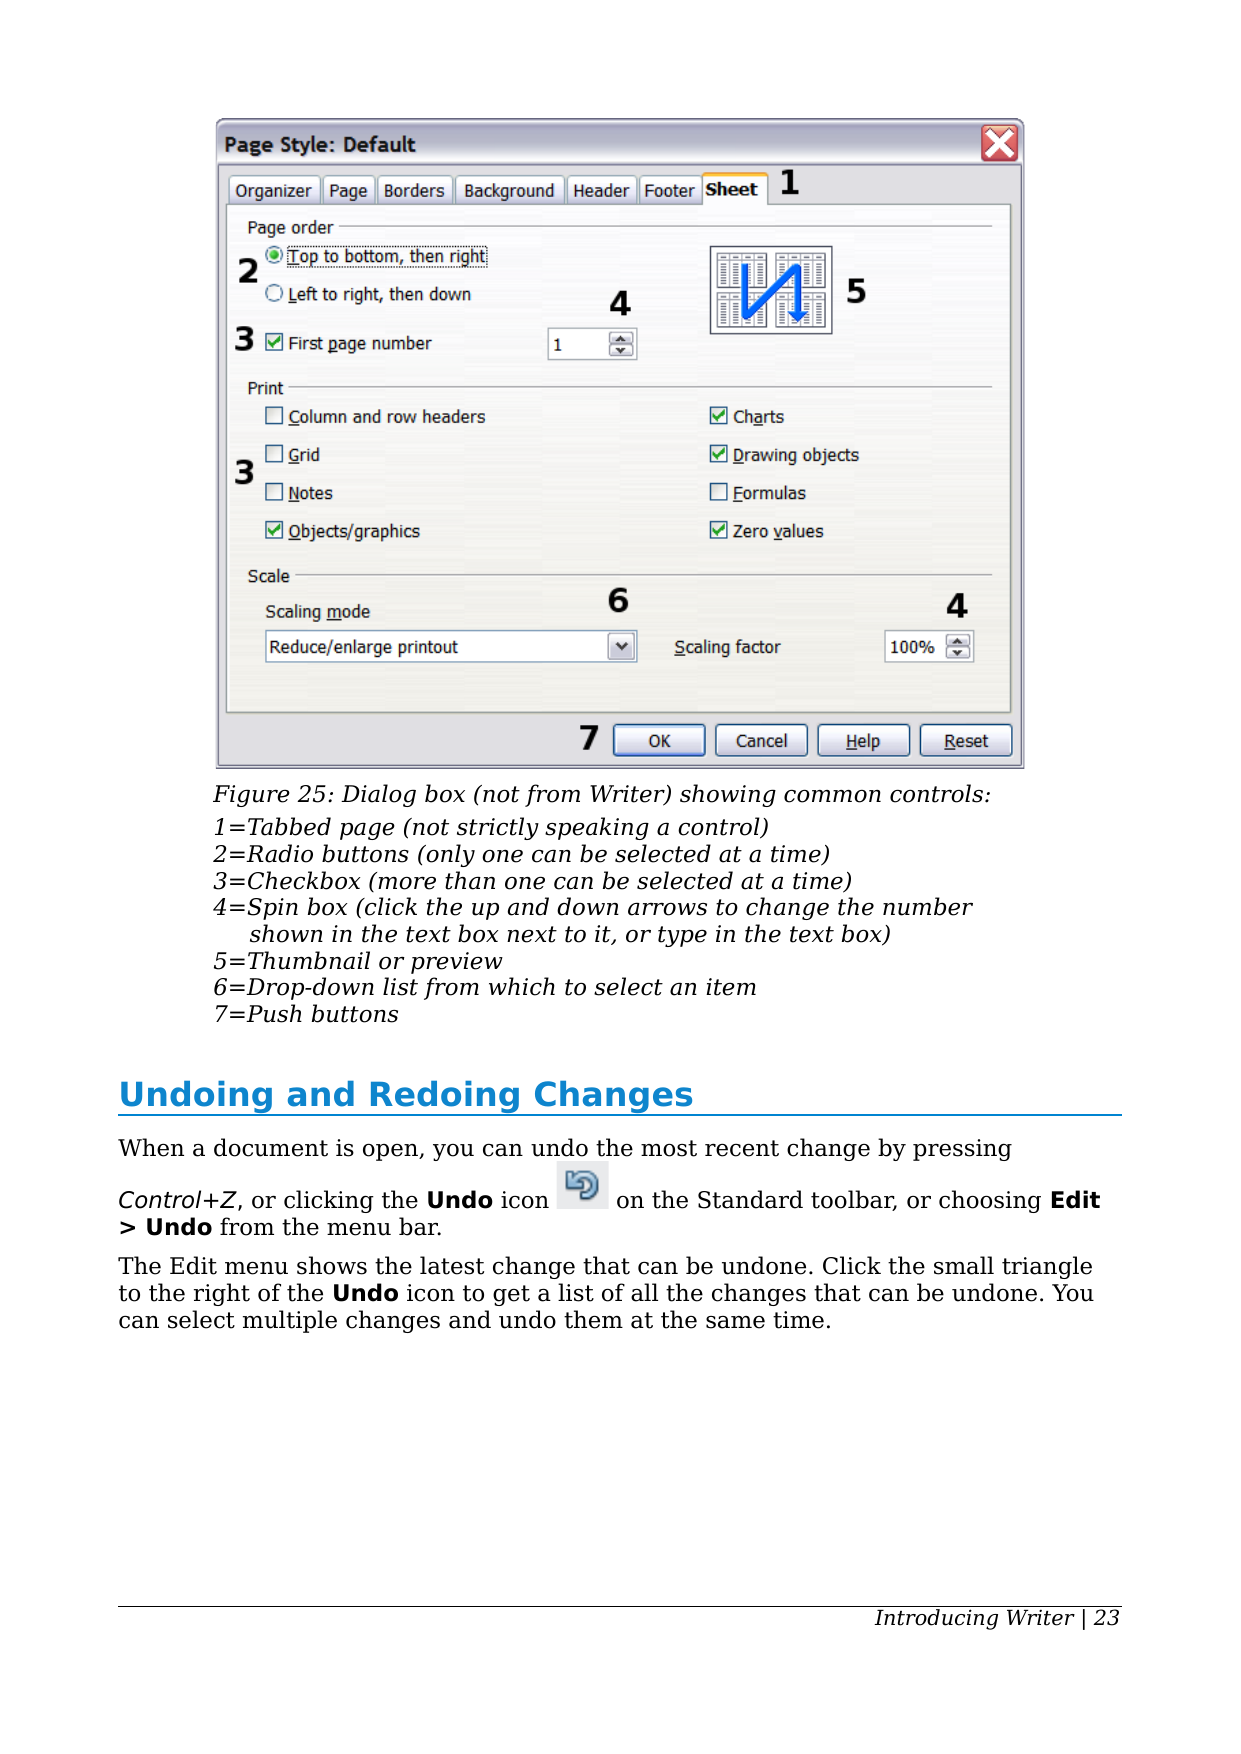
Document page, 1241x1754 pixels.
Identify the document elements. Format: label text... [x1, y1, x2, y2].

picture [556, 1161, 609, 1209]
subtitle Undoing and Redoing Changes [118, 1075, 1122, 1114]
text 1=Tabbed page (not strictly speaking a control) 2=Radio buttons (only one can be selected at a time) 3=Checkbox (more than one can be selected at a time) 4=Spin box (click the up and down arrows to change the number shown in the text box next to it, or type in the text box) 5=Thumbnail or preview 6=Drop-down list from which to select an item 7=Push buttons [213, 814, 1027, 1028]
picture [215, 118, 1025, 769]
text Figure 25: Dialog box (not from Writer) showing common controls: [213, 781, 1027, 808]
text The Edit menu shows the latest change that can be undone. Click the small triangle to the right of the Undo icon to get a list of all the changes that can be undone. You can select multiple changes and undo them at the same time. [118, 1253, 1122, 1333]
text When a document is open, you can undo the most recent change by pressing Control+Z, or clicking the Undo icon on the Standard toolbar, or choosing Edit > Undo from the menu bar. [118, 1135, 1122, 1241]
